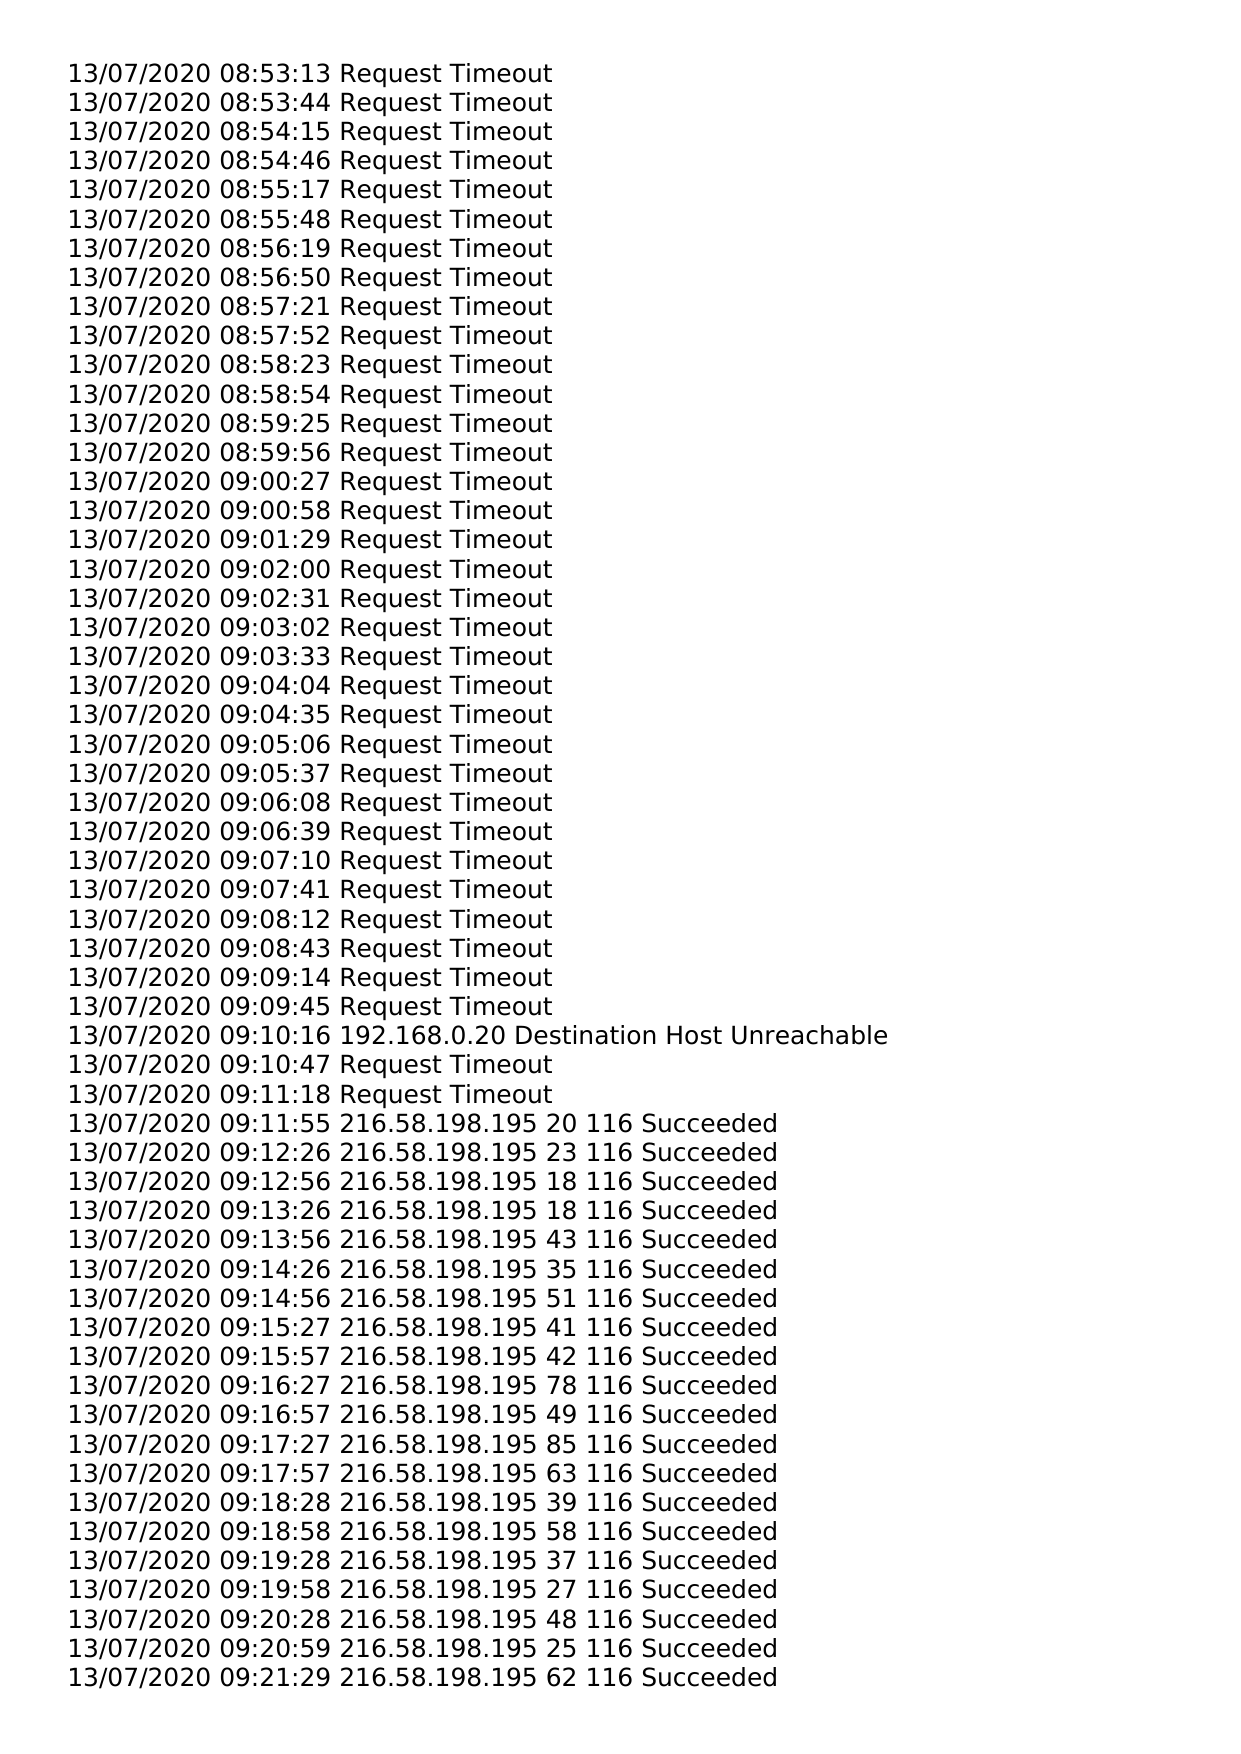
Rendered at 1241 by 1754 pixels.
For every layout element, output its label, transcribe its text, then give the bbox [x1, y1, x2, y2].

text 13/07/2020 08:53:13 Request Timeout 13/07/2020 08:53:44 Request Timeout 13/07/2020 08:54:15 Request Timeout 13/07/2020 08:54:46 Request Timeout 13/07/2020 08:55:17 Request Timeout 13/07/2020 08:55:48 Request Timeout 13/07/2020 08:56:19 Request Timeout 13/07/2020 08:56:50 Request Timeout 13/07/2020 08:57:21 Request Timeout 13/07/2020 08:57:52 Request Timeout 13/07/2020 08:58:23 Request Timeout 13/07/2020 08:58:54 Request Timeout 13/07/2020 08:59:25 Request Timeout 13/07/2020 08:59:56 Request Timeout 13/07/2020 09:00:27 Request Timeout 13/07/2020 09:00:58 Request Timeout 13/07/2020 09:01:29 Request Timeout 13/07/2020 09:02:00 Request Timeout 13/07/2020 09:02:31 Request Timeout 13/07/2020 09:03:02 Request Timeout 13/07/2020 09:03:33 Request Timeout 13/07/2020 09:04:04 Request Timeout 13/07/2020 09:04:35 Request Timeout 13/07/2020 09:05:06 Request Timeout 13/07/2020 09:05:37 Request Timeout 13/07/2020 09:06:08 Request Timeout 13/07/2020 09:06:39 Request Timeout 13/07/2020 09:07:10 Request Timeout 13/07/2020 09:07:41 Request Timeout 13/07/2020 09:08:12 Request Timeout 13/07/2020 09:08:43 Request Timeout 13/07/2020 09:09:14 Request Timeout 13/07/2020 09:09:45 Request Timeout 13/07/2020 09:10:16 192.168.0.20 Destination Host Unreachable 13/07/2020 09:10:47 Request Timeout 13/07/2020 09:11:18 Request Timeout 13/07/2020 09:11:55 216.58.198.195 20 116 Succeeded 13/07/2020 09:12:26 216.58.198.195 23 116 Succeeded 13/07/2020 09:12:56 216.58.198.195 18 116 Succeeded 13/07/2020 09:13:26 216.58.198.195 18 116 Succeeded 13/07/2020 09:13:56 216.58.198.195 43 116 Succeeded 13/07/2020 09:14:26 216.58.198.195 35 116 Succeeded 13/07/2020 09:14:56 216.58.198.195 51 116 Succeeded 13/07/2020 09:15:27 216.58.198.195 41 116 Succeeded 13/07/2020 09:15:57 216.58.198.195 42 116 Succeeded 13/07/2020 09:16:27 216.58.198.195 78 116 Succeeded 13/07/2020 09:16:57 216.58.198.195 49 116 Succeeded 13/07/2020 09:17:27 216.58.198.195 85 116 Succeeded 13/07/2020 09:17:57 216.58.198.195 63 116 Succeeded 13/07/2020 09:18:28 216.58.198.195 39 116 Succeeded 13/07/2020 09:18:58 216.58.198.195 58 116 Succeeded 13/07/2020 09:19:28 216.58.198.195 37 116 Succeeded 13/07/2020 09:19:58 216.58.198.195 27 116 Succeeded 13/07/2020 09:20:28 216.58.198.195 48 116 Succeeded 13/07/2020 09:20:59 216.58.198.195 25 116 Succeeded 13/07/2020 09:21:29 216.58.198.195 62 116 Succeeded [59, 59, 1181, 1692]
